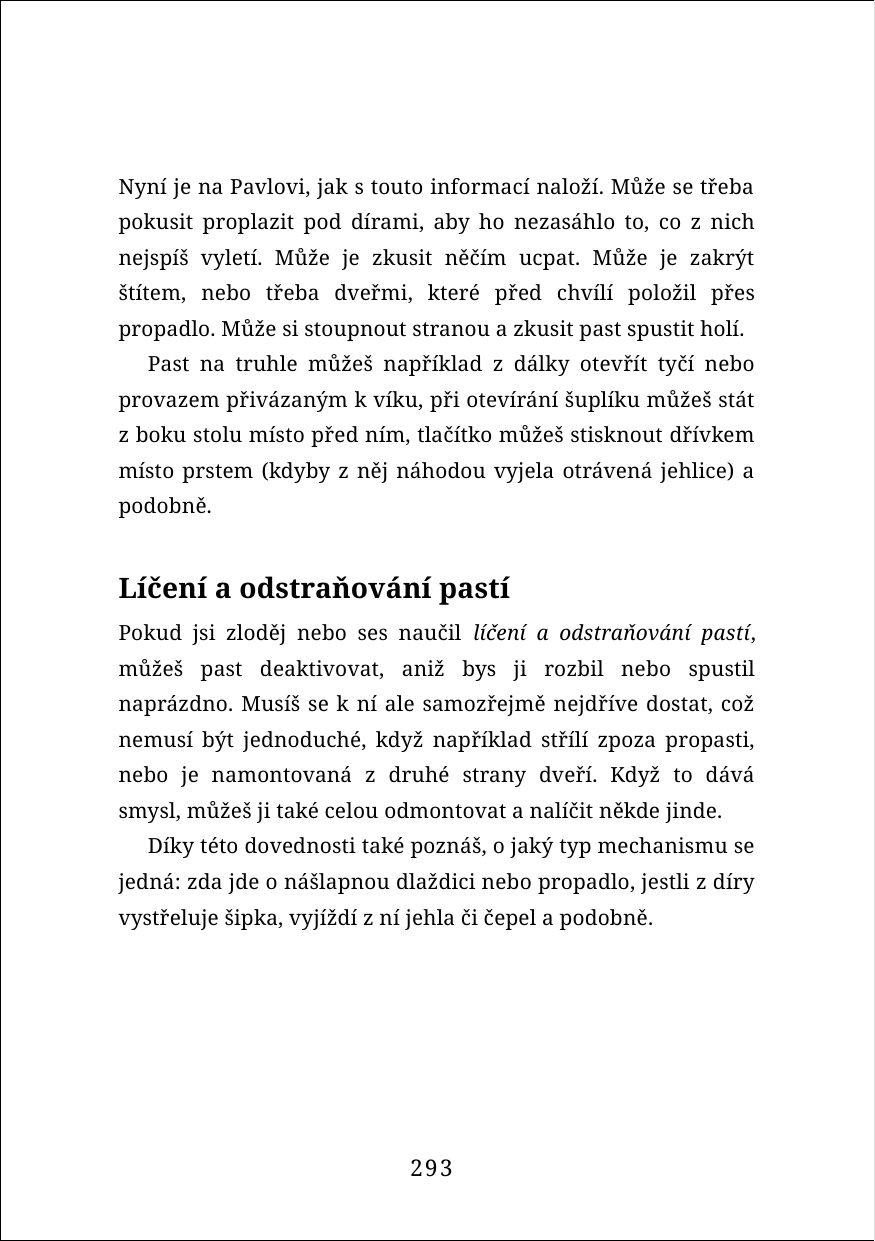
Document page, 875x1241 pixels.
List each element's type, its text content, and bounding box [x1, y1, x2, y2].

text Pokud jsi zloděj nebo ses naučil líčení a odstraňování pastí, můžeš past deaktivovat, aniž bys ji rozbil nebo spustil naprázdno. Musíš se k ní ale samozřejmě nejdříve dostat, což nemusí být jednoduché, když například střílí zpoza propasti, nebo je namontovaná z druhé strany dveří. Když to dává smysl, můžeš ji také celou odmontovat a nalíčit někde jinde. Díky této dovednosti také poznáš, o jaký typ mechanismu se jedná: zda jde o nášlapnou dlaždici nebo propadlo, jestli z díry vystřeluje šipka, vyjíždí z ní jehla či čepel a podobně. [118, 618, 756, 931]
text Nyní je na Pavlovi, jak s touto informací naloží. Může se třeba pokusit proplazit pod dírami, aby ho nezasáhlo to, co z nich nejspíš vyletí. Může je zkusit něčím ucpat. Může je zakrýt štítem, nebo třeba dveřmi, které před chvílí položil přes propadlo. Může si stoupnout stranou a zkusit past spustit holí. Past na truhle můžeš například z dálky otevřít tyčí nebo provazem přivázaným k víku, při otevírání šuplíku můžeš stát z boku stolu místo před ním, tlačítko můžeš stisknout dřívkem místo prstem (kdyby z něj náhodou vyjela otrávená jehlice) a podobně. [118, 172, 756, 520]
subtitle Líčení a odstraňování pastí [118, 568, 756, 607]
